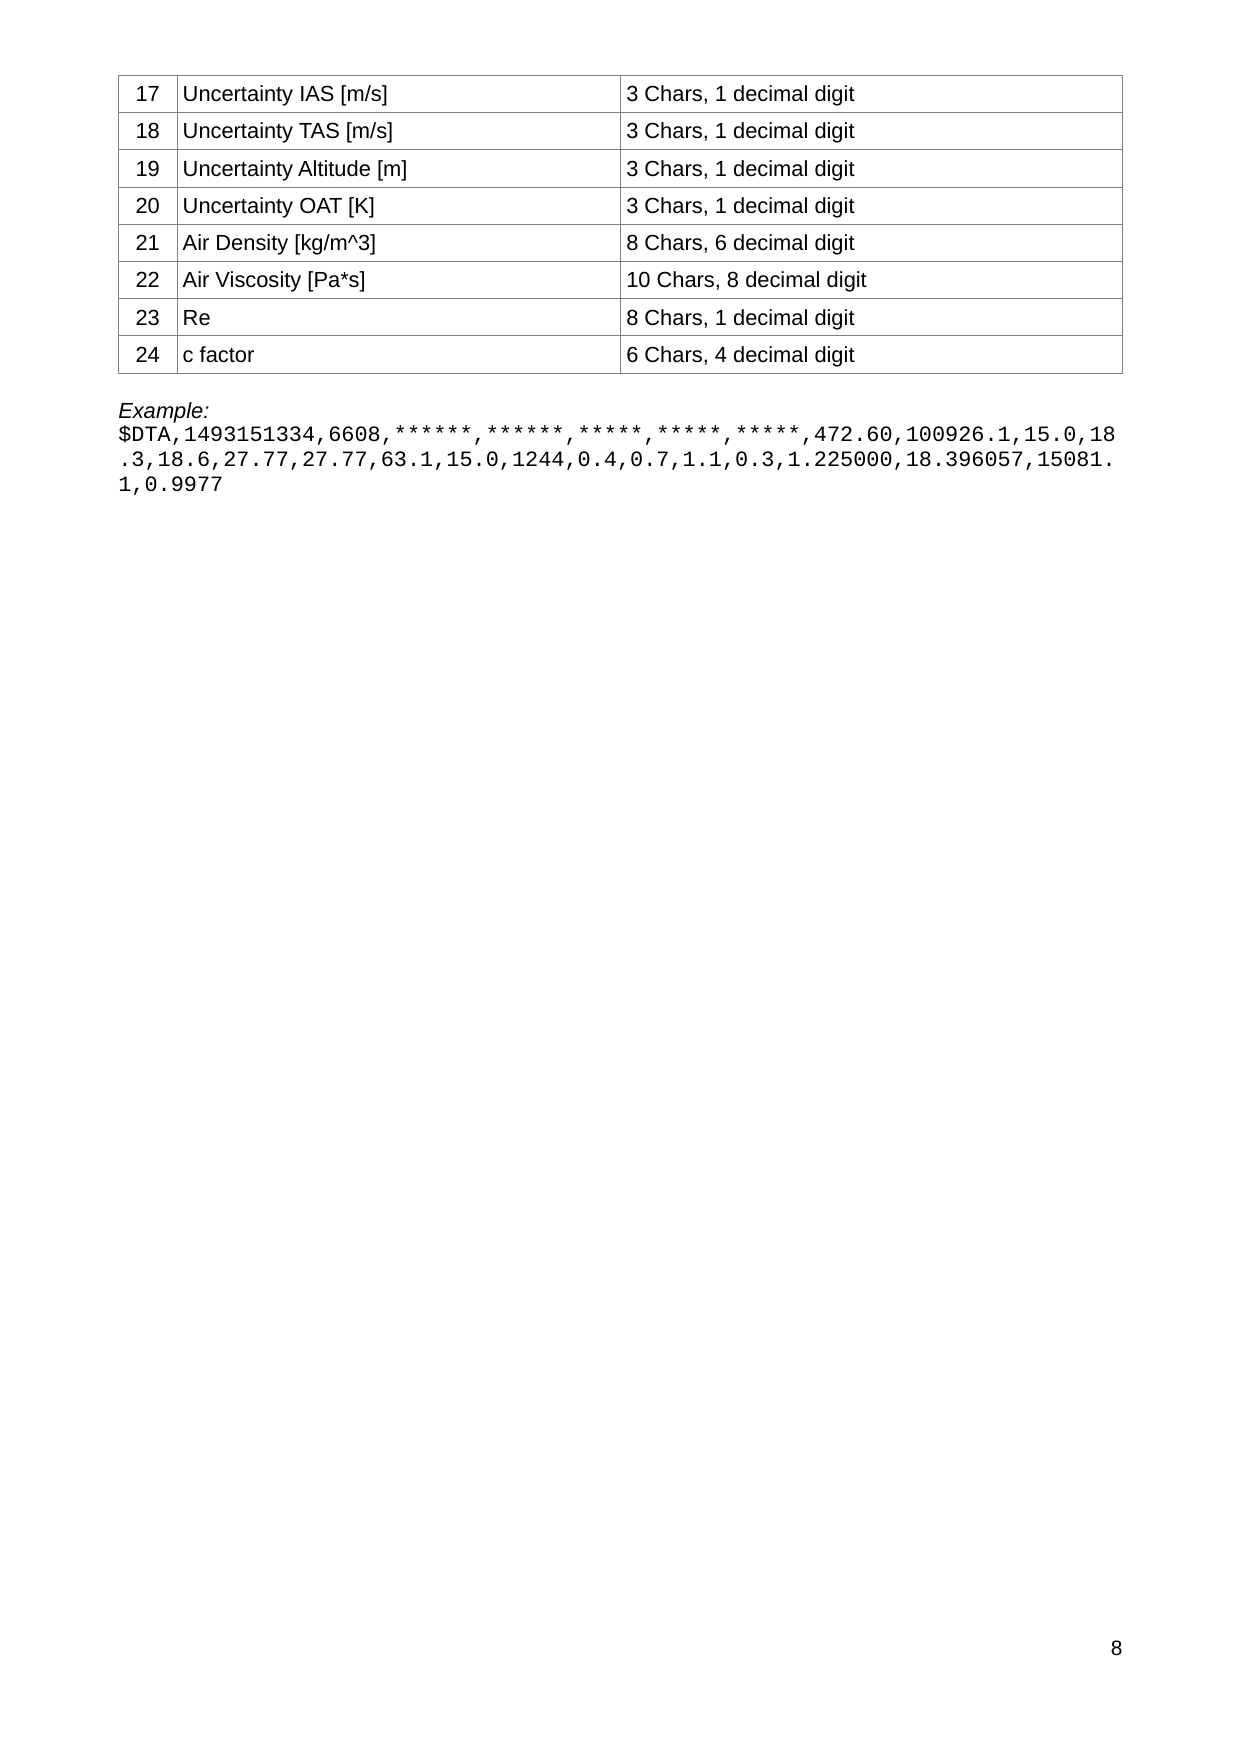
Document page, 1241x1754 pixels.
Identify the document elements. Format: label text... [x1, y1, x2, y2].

table_cell 24 [119, 336, 177, 372]
table_cell Air Viscosity [Pa*s] [178, 262, 620, 298]
table_cell 21 [119, 225, 177, 261]
table_cell 22 [119, 262, 177, 298]
table_cell Uncertainty IAS [m/s] [178, 76, 620, 112]
table_cell 8 Chars, 6 decimal digit [621, 225, 1122, 261]
table_cell 3 Chars, 1 decimal digit [621, 188, 1122, 224]
table_cell Uncertainty Altitude [m] [178, 150, 620, 187]
table_cell c factor [178, 336, 620, 372]
table_cell 8 Chars, 1 decimal digit [621, 299, 1122, 335]
table_cell 3 Chars, 1 decimal digit [621, 76, 1122, 112]
table_cell Air Density [kg/m^3] [178, 225, 620, 261]
table_cell 19 [119, 150, 177, 187]
table_cell Uncertainty OAT [K] [178, 188, 620, 224]
text Example: [118, 398, 1122, 423]
table_cell 3 Chars, 1 decimal digit [621, 150, 1122, 187]
table_cell 20 [119, 188, 177, 224]
table_cell 6 Chars, 4 decimal digit [621, 336, 1122, 372]
table_cell 10 Chars, 8 decimal digit [621, 262, 1122, 298]
table_cell Uncertainty TAS [m/s] [178, 113, 620, 149]
table_cell Re [178, 299, 620, 335]
table_cell 17 [119, 76, 177, 112]
table_cell 18 [119, 113, 177, 149]
table_cell 3 Chars, 1 decimal digit [621, 113, 1122, 149]
table_cell 23 [119, 299, 177, 335]
text $DTA,1493151334,6608,******,******,*****,*****,*****,472.60,100926.1,15.0,18.3,18.6,27.77,27.77,63.1,15.0,1244,0.4,0.7,1.1,0.3,1.225000,18.396057,15081.1,0.9977 [118, 423, 1122, 498]
